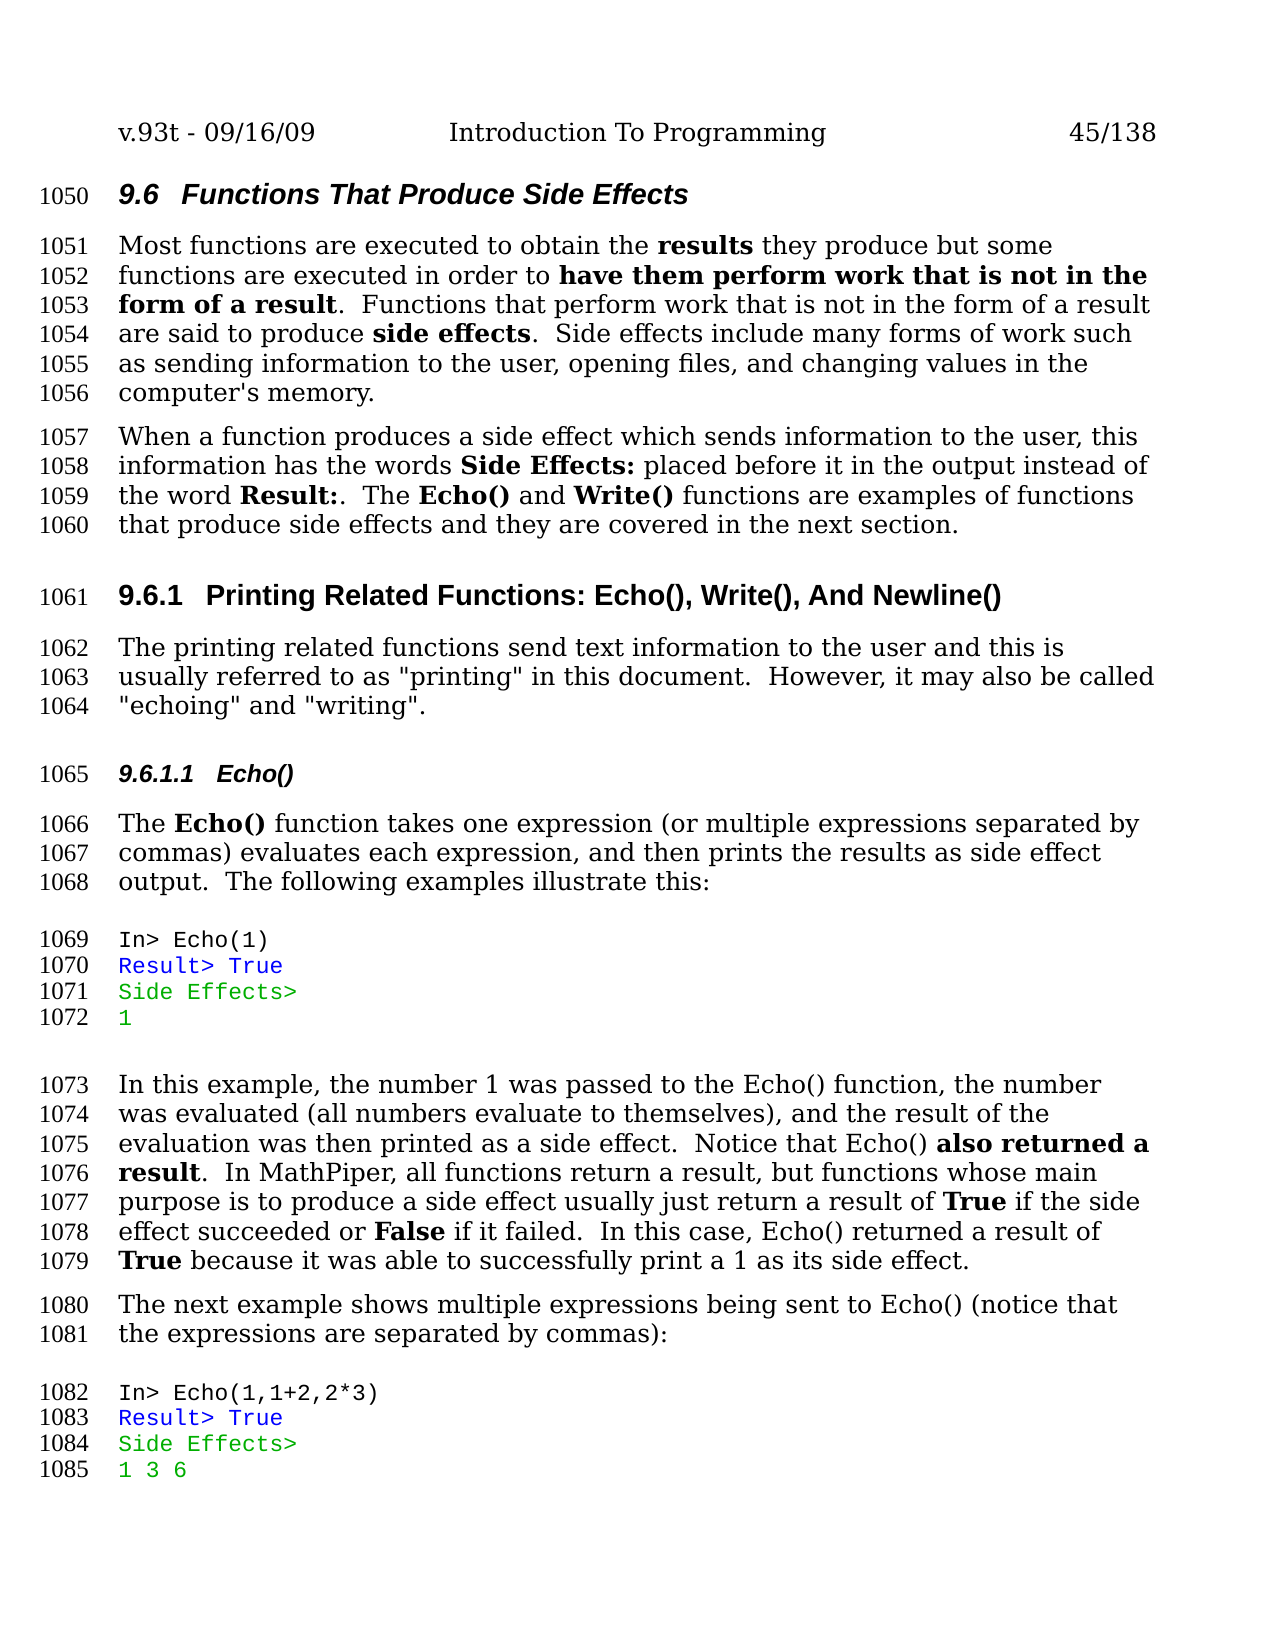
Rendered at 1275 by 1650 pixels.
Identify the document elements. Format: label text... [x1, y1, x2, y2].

text When a function produces a side effect which sends information to the user, this information has the words Side Effects: placed before it in the output instead of the word Result:. The Echo() and Write() functions are examples of functions that produce side effects and they are covered in the next section. [118, 422, 1157, 539]
text Side Effects> [118, 1433, 1157, 1459]
text In> Echo(1) [118, 928, 1157, 954]
text The next example shows multiple expressions being sent to Echo() (notice that the expressions are separated by commas): [118, 1291, 1157, 1349]
text Side Effects> [118, 980, 1157, 1006]
text 1 3 6 [118, 1459, 1157, 1484]
text Result> True [118, 1407, 1157, 1433]
text Most functions are executed to obtain the results they produce but some functions are executed in order to have them perform work that is not in the form of a result. Functions that perform work that is not in the form of a result are said to produce side effects. Side effects include many forms of work such as sending information to the user, opening files, and changing values in the computer's memory. [118, 231, 1157, 407]
text In this example, the number 1 was passed to the Echo() function, the number was evaluated (all numbers evaluate to themselves), and the result of the evaluation was then printed as a side effect. Notice that Echo() also returned a result. In MathPiper, all functions return a result, but functions whose main purpose is to produce a side effect usually just return a result of True if the side effect succeeded or False if it failed. In this case, Echo() returned a result of True because it was able to successfully print a 1 as its side effect. [118, 1070, 1157, 1276]
text The Echo() function takes one expression (or multiple expressions separated by commas) evaluates each expression, and then prints the results as side effect output. The following examples illustrate this: [118, 809, 1157, 896]
text The printing related functions send text information to the user and this is usually referred to as "printing" in this document. However, it may also be called "echoing" and "writing". [118, 633, 1157, 720]
subtitle Functions That Produce Side Effects [118, 177, 1157, 210]
text In> Echo(1,1+2,2*3) [118, 1381, 1157, 1407]
text 1 [118, 1006, 1157, 1032]
subtitle Echo() [118, 759, 1157, 788]
subtitle Printing Related Functions: Echo(), Write(), And Newline() [118, 578, 1157, 612]
text Result> True [118, 954, 1157, 980]
